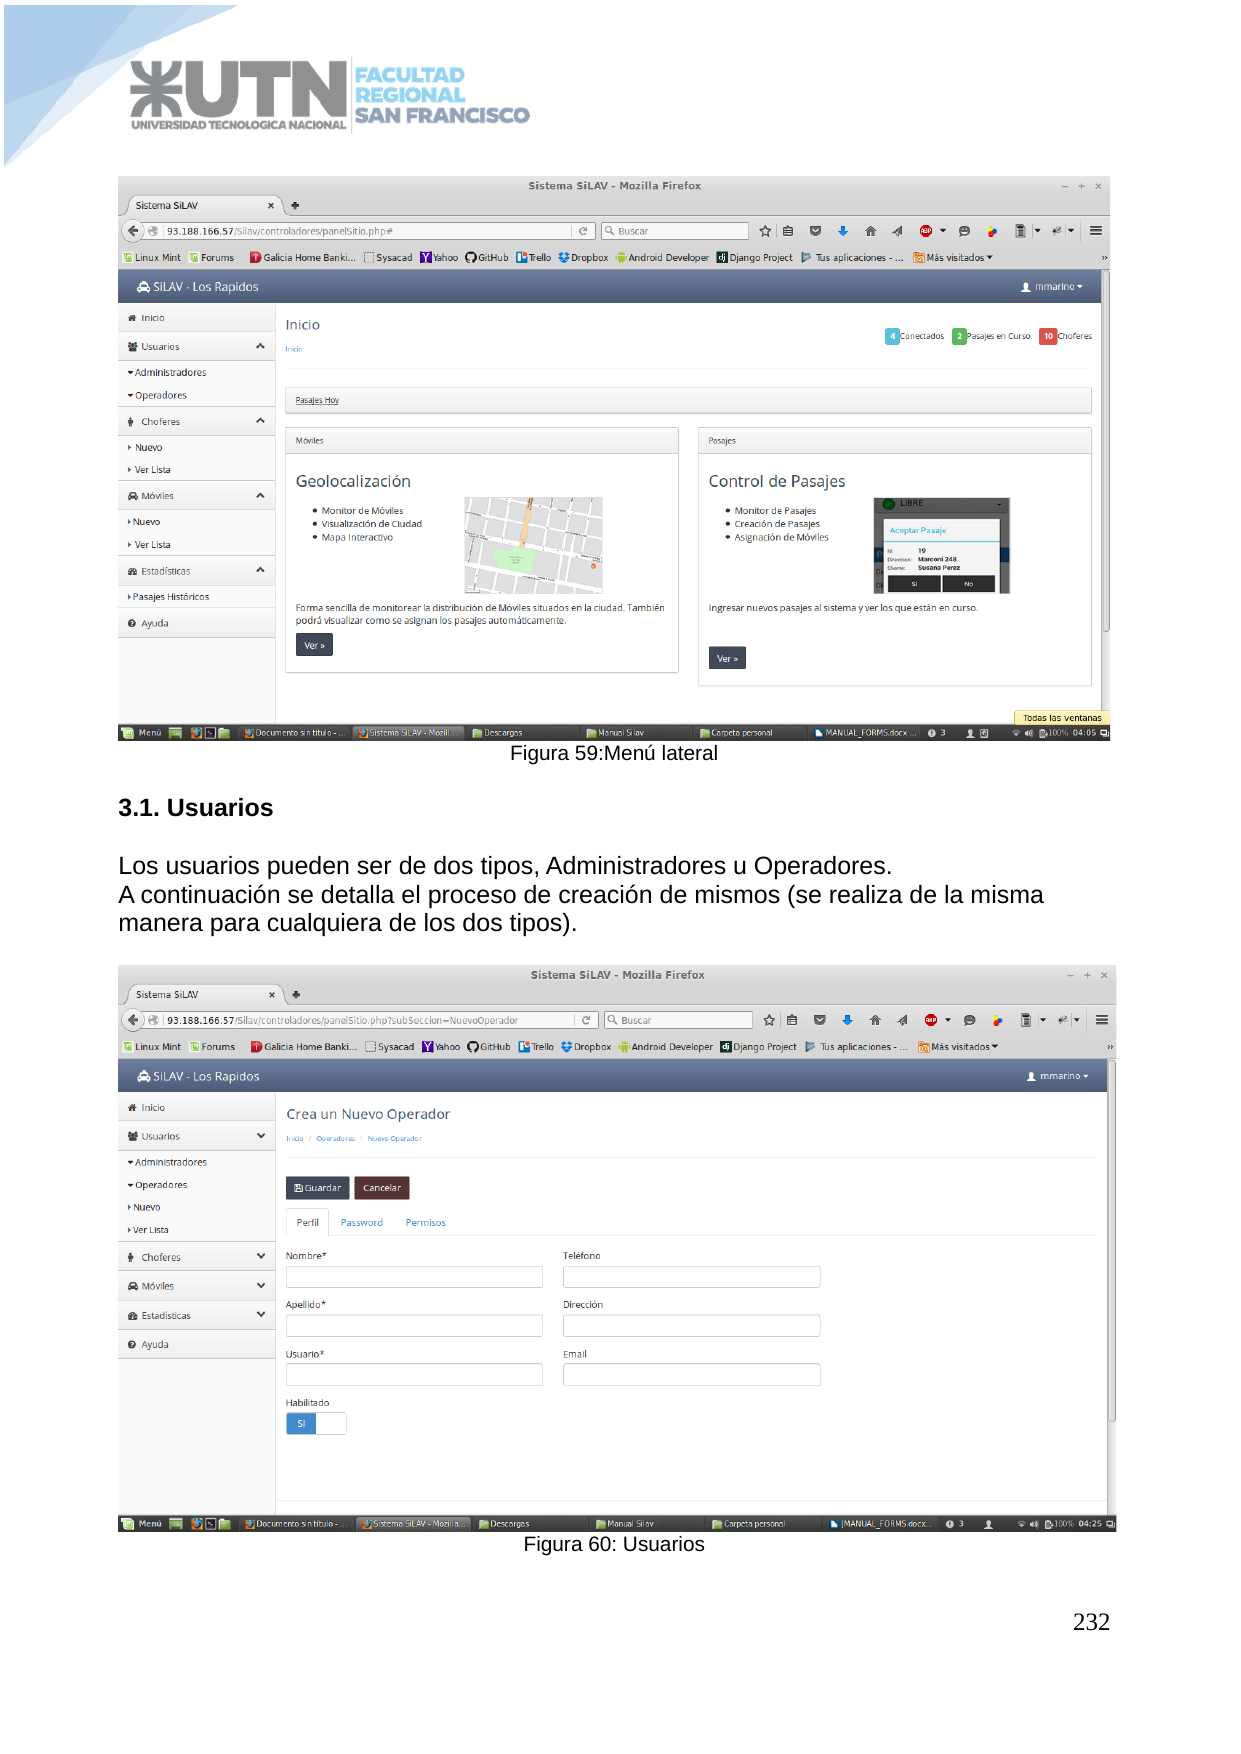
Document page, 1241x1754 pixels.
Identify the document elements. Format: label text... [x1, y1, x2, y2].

picture [118, 176, 1111, 741]
text Figura 60: Usuarios [118, 1532, 1110, 1556]
picture [118, 965, 1117, 1532]
text Los usuarios pueden ser de dos tipos, Administradores u Operadores. [118, 851, 1110, 879]
text 3.1. Usuarios [118, 793, 1110, 822]
text Figura 59:Menú lateral [118, 741, 1110, 764]
picture [3, 5, 532, 169]
text A continuación se detalla el proceso de creación de mismos (se realiza de la misma manera para cualquiera de los dos tipos). [118, 879, 1110, 937]
